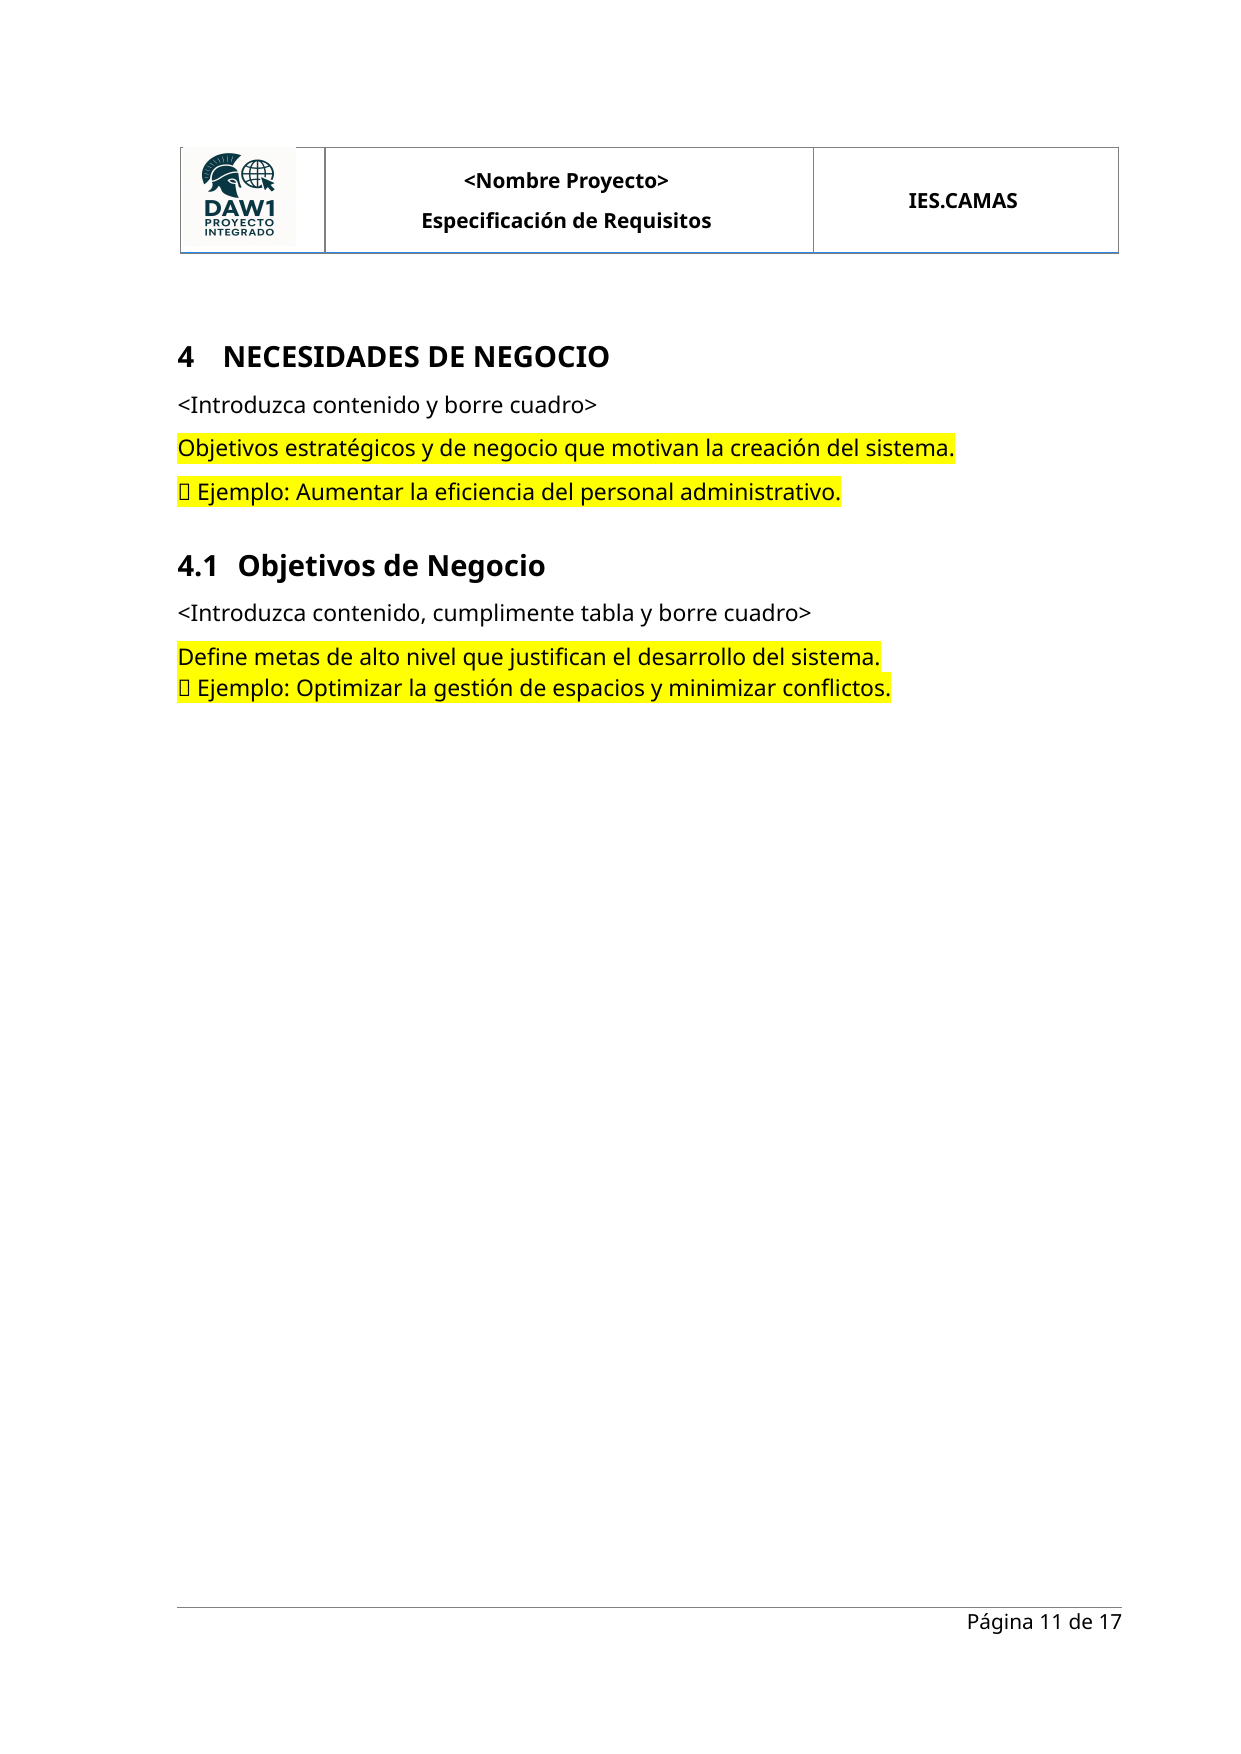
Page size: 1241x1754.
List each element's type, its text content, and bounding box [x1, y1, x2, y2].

picture [183, 147, 296, 246]
text <Introduzca contenido y borre cuadro> [177, 389, 1122, 420]
text 🔹 Ejemplo: Optimizar la gestión de espacios y minimizar conflictos. [177, 672, 1122, 703]
text Define metas de alto nivel que justifican el desarrollo del sistema. [177, 641, 1122, 672]
text Objetivos estratégicos y de negocio que motivan la creación del sistema. [177, 432, 1122, 464]
subtitle Objetivos de Negocio [177, 545, 1122, 584]
subtitle NECESIDADES DE NEGOCIO [177, 336, 1122, 376]
text <Introduzca contenido, cumplimente tabla y borre cuadro> [177, 597, 1122, 628]
text 🔹 Ejemplo: Aumentar la eficiencia del personal administrativo. [177, 476, 1122, 507]
